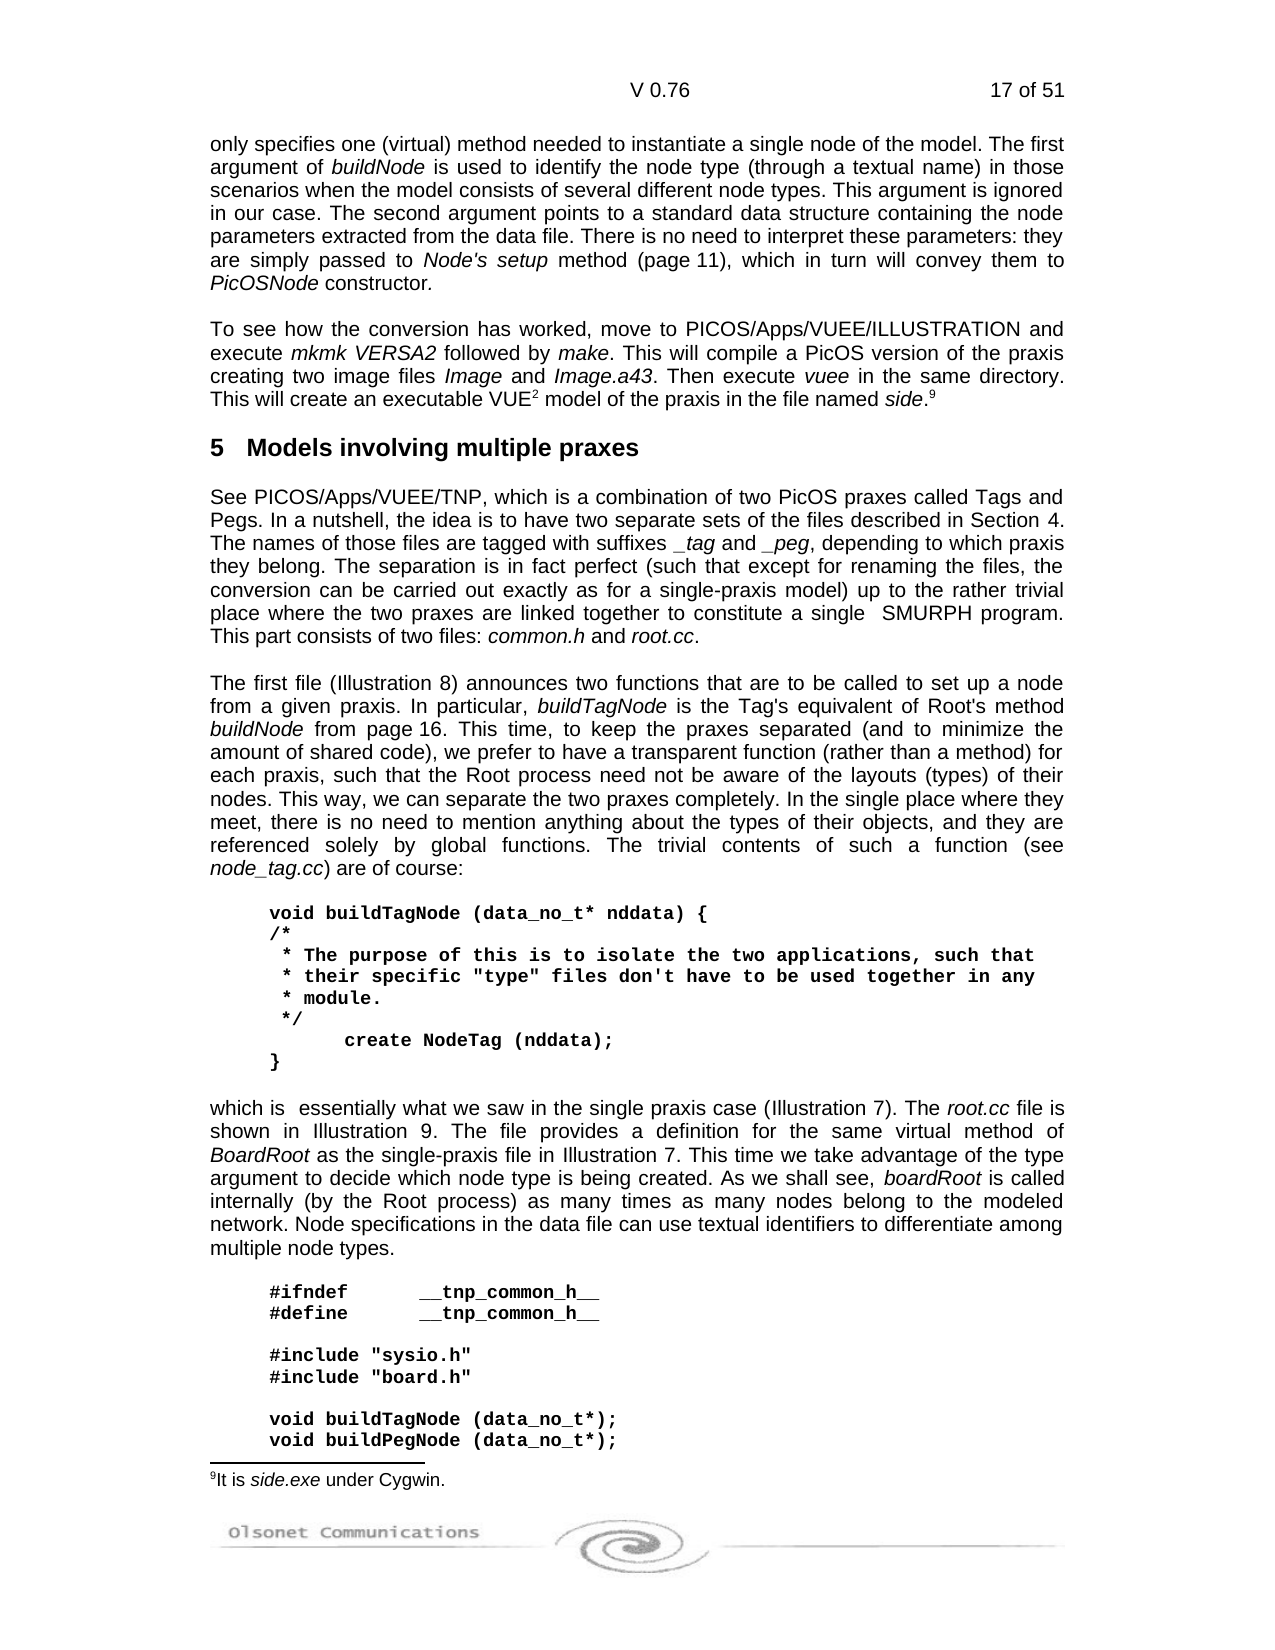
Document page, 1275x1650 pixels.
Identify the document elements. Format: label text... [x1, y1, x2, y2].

subtitle Models involving multiple praxes [210, 434, 1065, 462]
text See PICOS/Apps/VUEE/TNP, which is a combination of two PicOS praxes called Tags and Pegs. In a nutshell, the idea is to have two separate sets of the files described in Section 4. The names of those files are tagged with suffixes _tag and _peg, depending to which praxis they belong. The separation is in fact perfect (such that except for renaming the files, the conversion can be carried out exactly as for a single-praxis model) up to the rather trivial place where the two praxes are linked together to constitute a single SMURPH program. This part consists of two files: common.h and root.cc. [210, 485, 1065, 648]
text #include "sysio.h" [269, 1346, 1065, 1367]
list * their specific "type" files don't have to be used together in any [210, 967, 1065, 988]
picture [210, 1504, 1065, 1596]
text void buildTagNode (data_no_t* nddata) { [269, 903, 1065, 925]
text /* [269, 925, 1065, 946]
text #include "board.h" [269, 1367, 1065, 1389]
list * module. [210, 988, 1065, 1010]
text #define __tnp_common_h__ [269, 1304, 1065, 1325]
list * The purpose of this is to isolate the two applications, such that [210, 946, 1065, 967]
text create NodeTag (nddata); [269, 1031, 1065, 1052]
text The first file (Illustration 8) announces two functions that are to be called to set up a node from a given praxis. In particular, buildTagNode is the Tag's equivalent of Root's method buildNode from page 17. This time, to keep the praxes separated (and to minimize the amount of shared code), we prefer to have a transparent function (rather than a method) for each praxis, such that the Root process need not be aware of the layouts (types) of their nodes. This way, we can separate the two praxes completely. In the single place where they meet, there is no need to mention anything about the types of their objects, and they are referenced solely by global functions. The trivial contents of such a function (see node_tag.cc) are of course: [210, 671, 1065, 880]
text It is side.exe under Cygwin. [210, 1469, 1065, 1490]
text } [269, 1052, 1065, 1073]
text To see how the conversion has worked, move to PICOS/Apps/VUEE/ILLUSTRATION and execute mkmk VERSA2 followed by make. This will compile a PicOS version of the praxis creating two image files Image and Image.a43. Then execute vuee in the same directory. This will create an executable VUE2 model of the praxis in the file named side. [210, 318, 1065, 411]
text */ [269, 1010, 1065, 1031]
text #ifndef __tnp_common_h__ [269, 1282, 1065, 1304]
text only specifies one (virtual) method needed to instantiate a single node of the model. The first argument of buildNode is used to identify the node type (through a textual name) in those scenarios when the model consists of several different node types. This argument is ignored in our case. The second argument points to a standard data structure containing the node parameters extracted from the data file. There is no need to interpret these parameters: they are simply passed to Node's setup method (page 11), which in turn will convey them to PicOSNode constructor. [210, 132, 1065, 295]
text void buildTagNode (data_no_t*); [269, 1410, 1065, 1431]
text void buildPegNode (data_no_t*); [269, 1431, 1065, 1452]
text which is essentially what we saw in the single praxis case (Illustration 7). The root.cc file is shown in Illustration 9. The file provides a definition for the same virtual method of BoardRoot as the single-praxis file in Illustration 7. This time we take advantage of the type argument to decide which node type is being created. As we shall see, boardRoot is called internally (by the Root process) as many times as many nodes belong to the modeled network. Node specifications in the data file can use textual identifiers to differentiate among multiple node types. [210, 1097, 1065, 1259]
